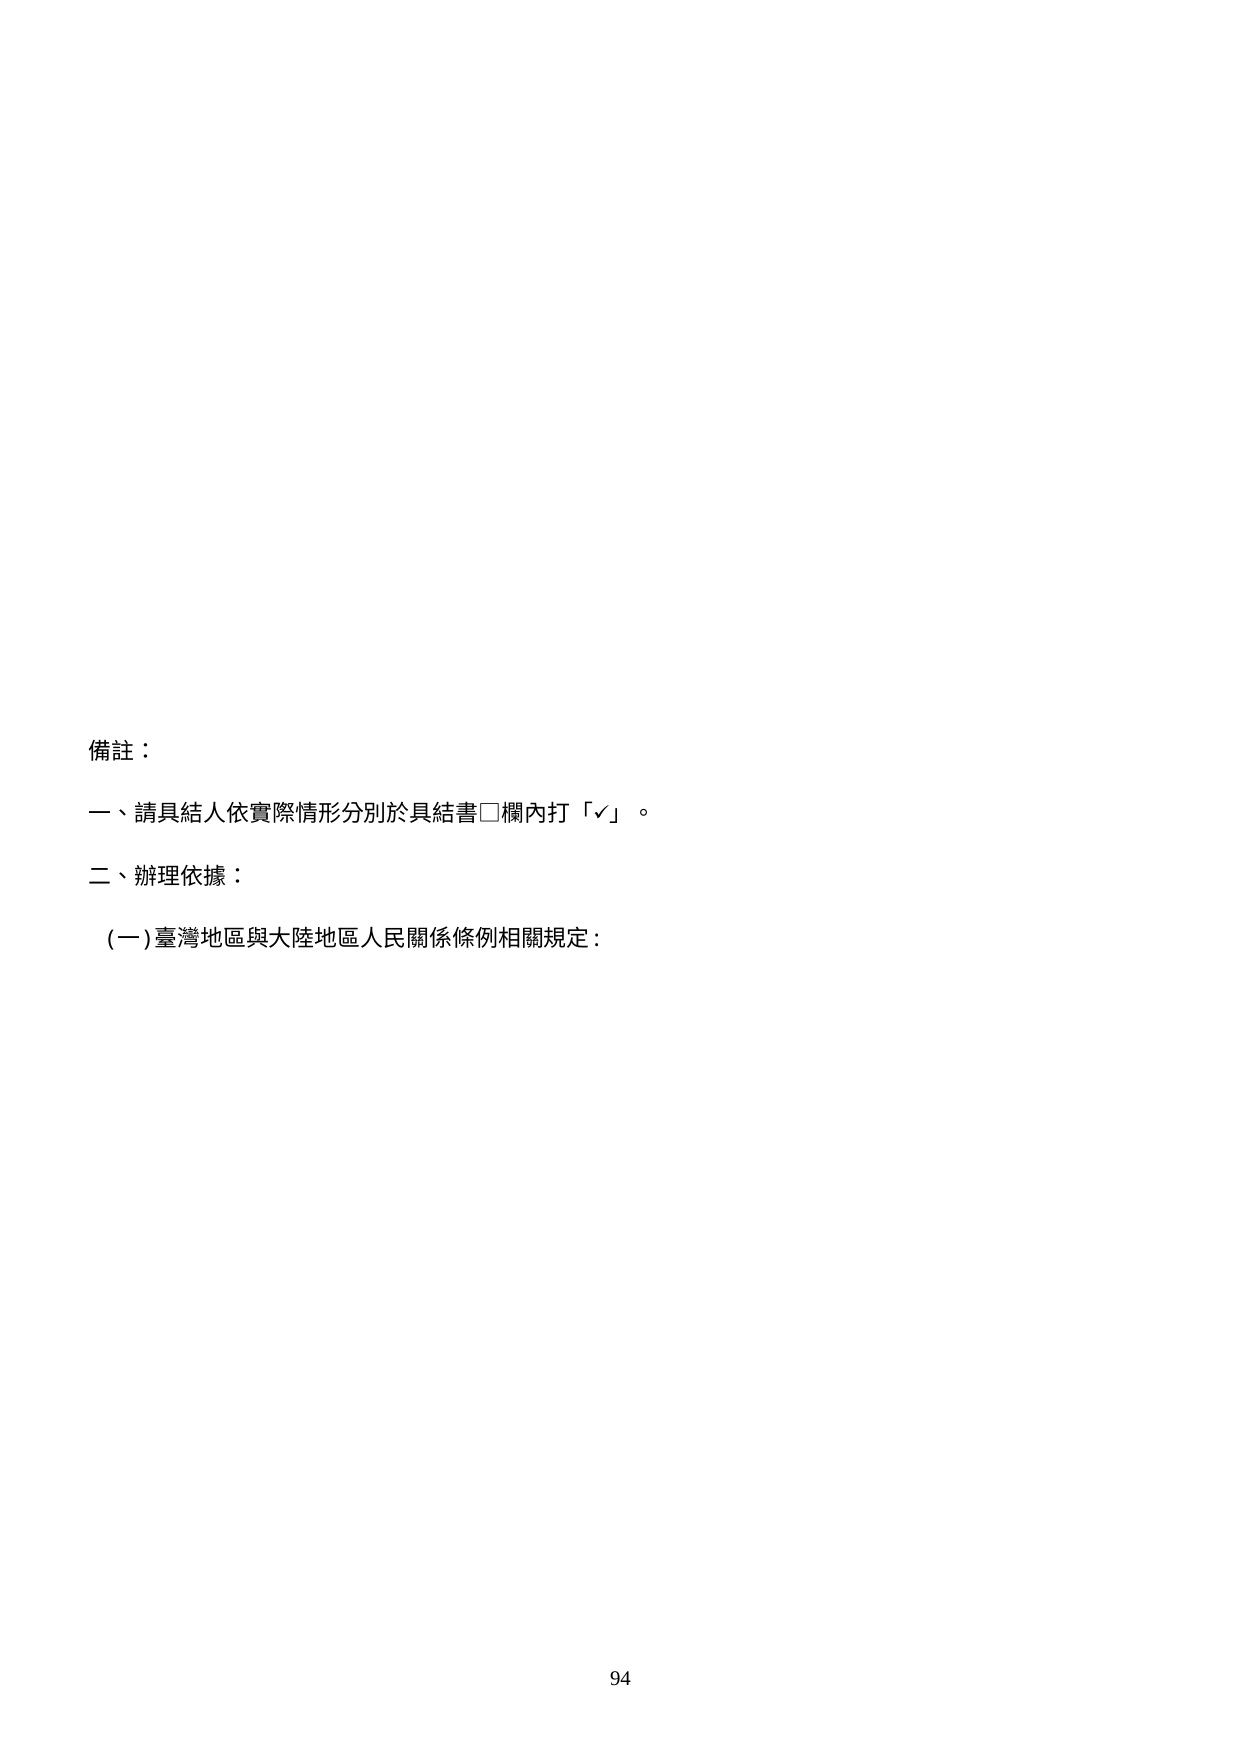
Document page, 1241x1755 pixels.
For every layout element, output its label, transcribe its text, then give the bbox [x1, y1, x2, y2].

text 備註： [89, 708, 1152, 770]
text 一、請具結人依實際情形分別於具結書□欄內打「」。 [89, 770, 1152, 833]
text (一)臺灣地區與大陸地區人民關係條例相關規定: [104, 895, 1152, 958]
text 二、辦理依據： [89, 833, 1152, 895]
